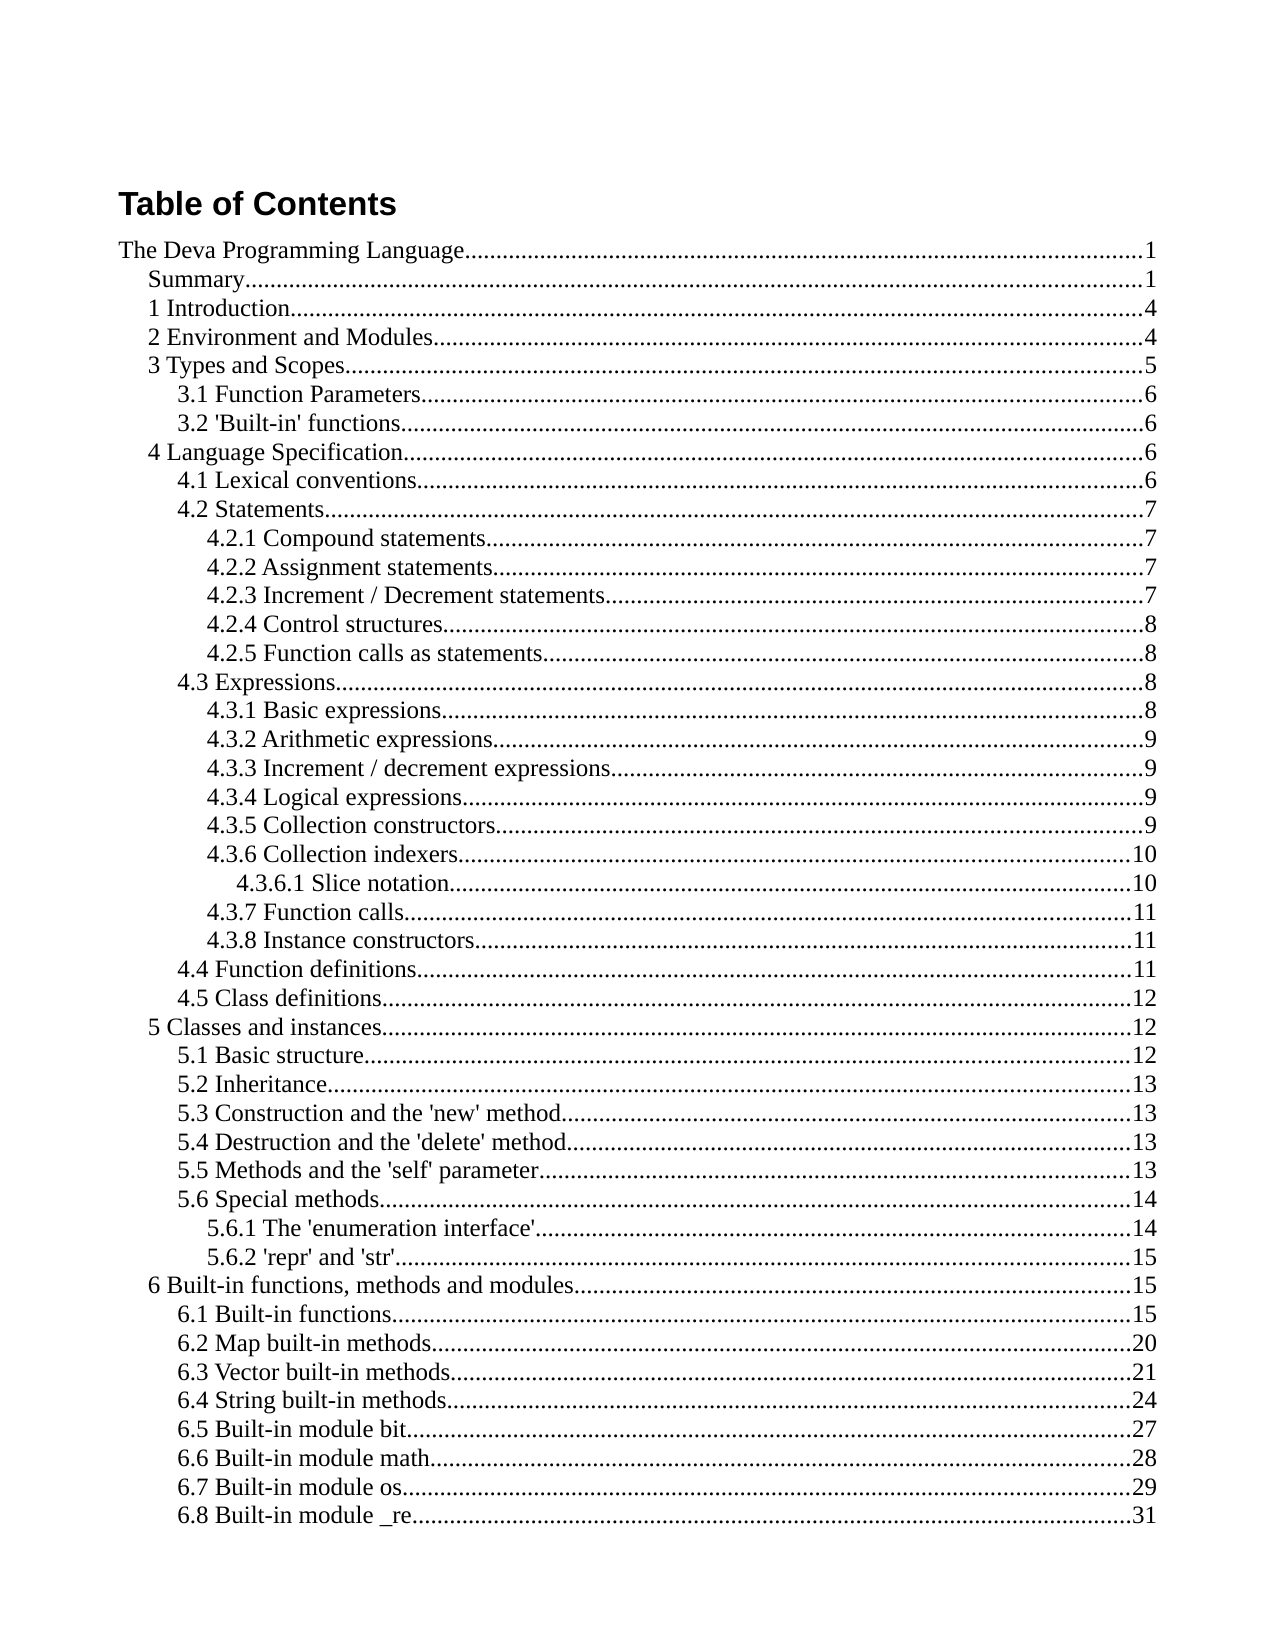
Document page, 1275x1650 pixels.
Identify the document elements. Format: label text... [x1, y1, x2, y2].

text 4 Language Specification 6 [148, 437, 1157, 465]
text 5.2 Inheritance 13 [177, 1069, 1157, 1098]
text 6.7 Built-in module os 29 [177, 1472, 1157, 1500]
text 6.5 Built-in module bit 27 [177, 1414, 1157, 1443]
text Summary 1 [148, 264, 1157, 293]
text 6.4 String built-in methods 24 [177, 1385, 1157, 1414]
text 3 Types and Scopes 5 [148, 350, 1157, 379]
text 2 Environment and Modules 4 [148, 322, 1157, 350]
text 4.3.6.1 Slice notation 10 [236, 868, 1157, 897]
text 4.3.6 Collection indexers 10 [207, 839, 1157, 868]
text 4.5 Class definitions 12 [177, 983, 1157, 1012]
text 4.2.2 Assignment statements 7 [207, 552, 1157, 580]
text 6.1 Built-in functions 15 [177, 1299, 1157, 1328]
text 5.6 Special methods 14 [177, 1184, 1157, 1213]
text 6 Built-in functions, methods and modules 15 [148, 1270, 1157, 1299]
text 5.1 Basic structure 12 [177, 1040, 1157, 1069]
text 4.3.8 Instance constructors 11 [207, 925, 1157, 954]
subtitle Table of Contents [118, 184, 1157, 223]
text 6.2 Map built-in methods 20 [177, 1328, 1157, 1357]
text 4.2.4 Control structures 8 [207, 609, 1157, 638]
text 4.3.1 Basic expressions 8 [207, 695, 1157, 724]
text 3.2 'Built-in' functions 6 [177, 408, 1157, 437]
text 4.3.2 Arithmetic expressions 9 [207, 724, 1157, 753]
text 3.1 Function Parameters 6 [177, 379, 1157, 408]
text 4.3.5 Collection constructors 9 [207, 810, 1157, 839]
text 4.2.1 Compound statements 7 [207, 523, 1157, 552]
text 5.5 Methods and the 'self' parameter 13 [177, 1155, 1157, 1184]
text 4.3.3 Increment / decrement expressions 9 [207, 753, 1157, 782]
text 5.6.1 The 'enumeration interface' 14 [207, 1213, 1157, 1242]
text 4.1 Lexical conventions 6 [177, 465, 1157, 494]
text 4.3.7 Function calls 11 [207, 897, 1157, 925]
text 6.3 Vector built-in methods 21 [177, 1357, 1157, 1385]
text 5.3 Construction and the 'new' method 13 [177, 1098, 1157, 1127]
text 4.2.5 Function calls as statements 8 [207, 638, 1157, 667]
text 6.8 Built-in module _re 31 [177, 1500, 1157, 1529]
text 4.2 Statements 7 [177, 494, 1157, 523]
text 5.6.2 'repr' and 'str' 15 [207, 1242, 1157, 1270]
text 5.4 Destruction and the 'delete' method 13 [177, 1127, 1157, 1155]
text 4.3.4 Logical expressions 9 [207, 782, 1157, 810]
text 4.3 Expressions 8 [177, 667, 1157, 695]
text 4.2.3 Increment / Decrement statements 7 [207, 580, 1157, 609]
text 6.6 Built-in module math 28 [177, 1443, 1157, 1472]
text 4.4 Function definitions 11 [177, 954, 1157, 983]
text The Deva Programming Language 1 [118, 235, 1157, 264]
text 5 Classes and instances 12 [148, 1012, 1157, 1040]
text 1 Introduction 4 [148, 293, 1157, 322]
